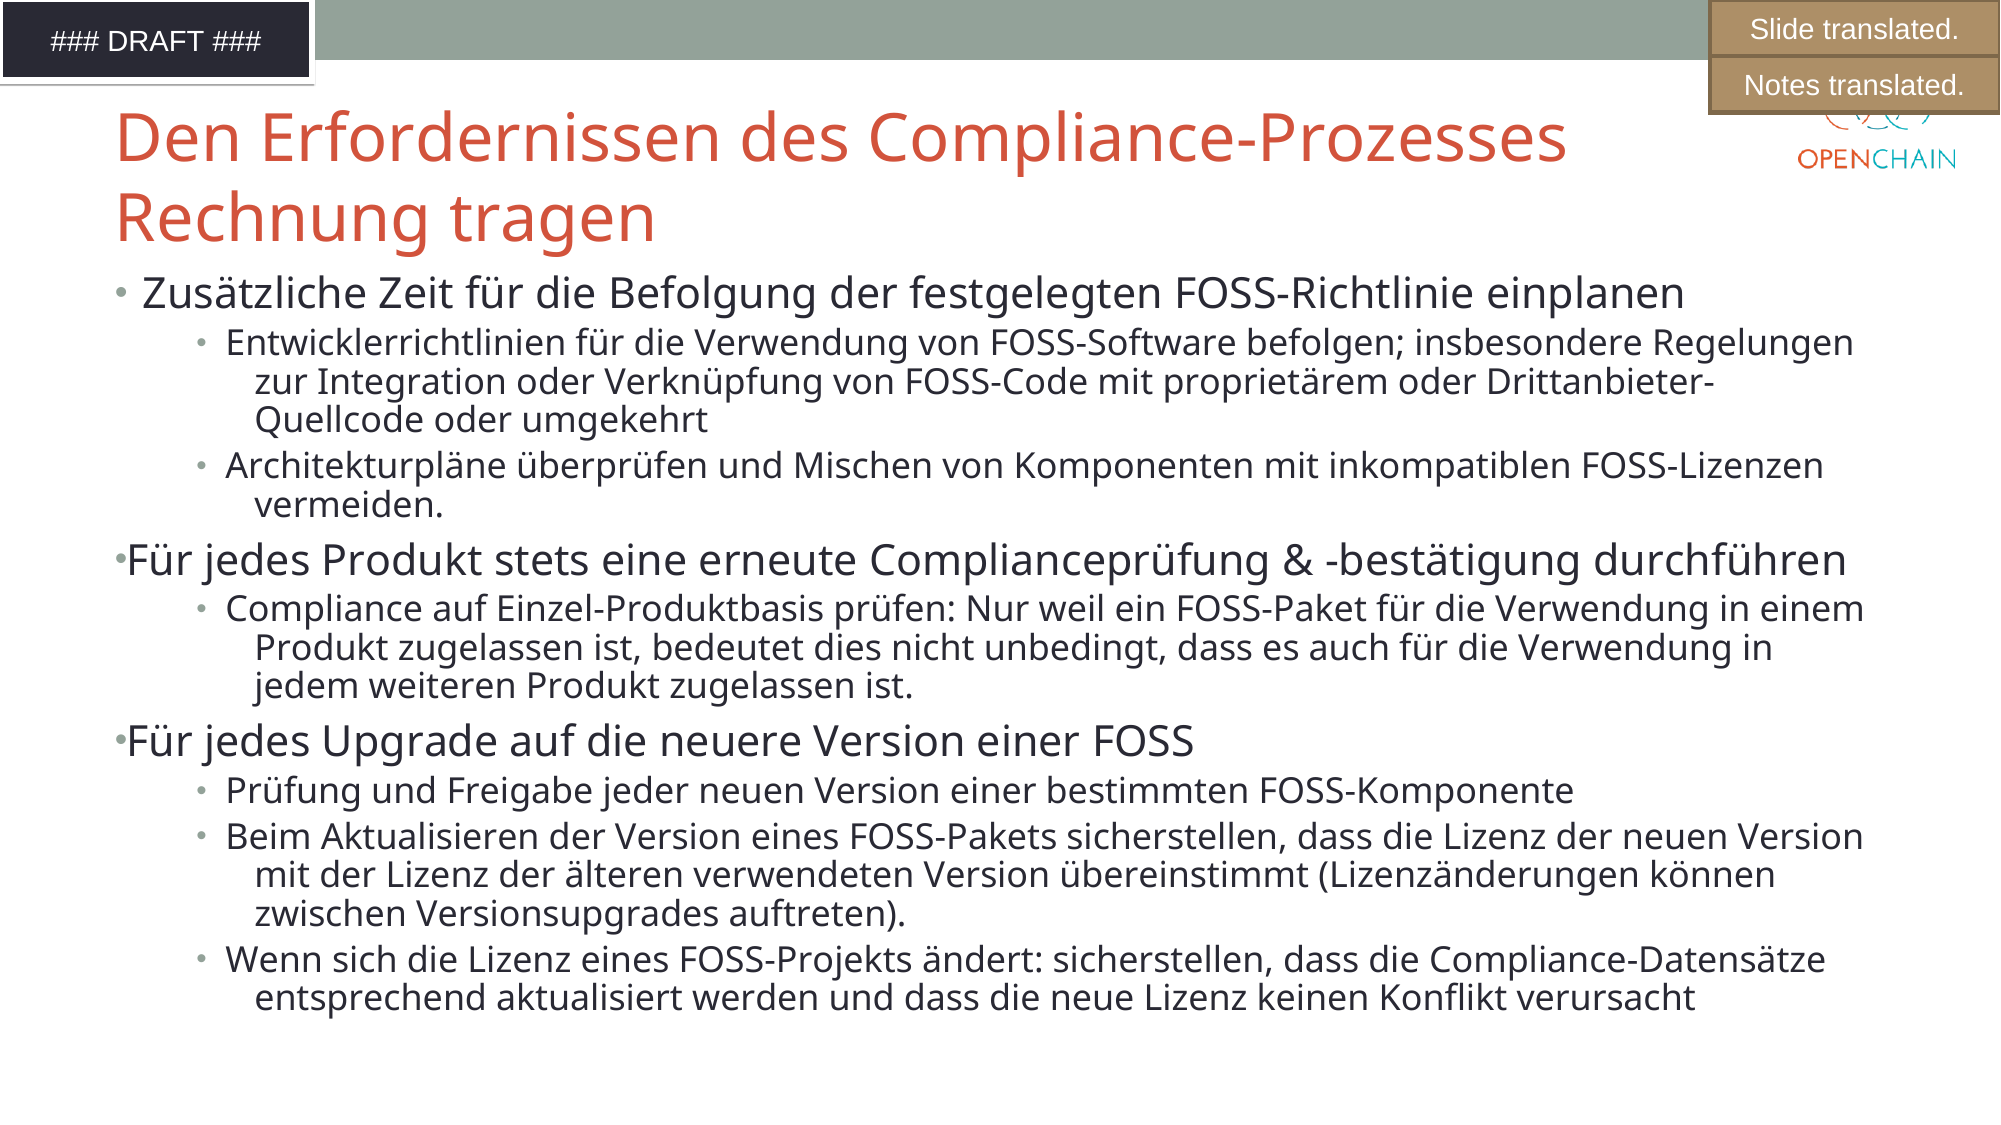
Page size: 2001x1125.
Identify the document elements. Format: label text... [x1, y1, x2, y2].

text_box Slide translated. [1710, 0, 2000, 56]
title Den Erfordernissen des Compliance-Prozesses Rechnung tragen [99, 87, 1900, 251]
list Zusätzliche Zeit für die Befolgung der festgelegten FOSS-Richtlinie einplanen Entwicklerrichtlinien für die Verwendung von FOSS-Software befolgen; insbesondere Regelungen zur Integration oder Verknüpfung von FOSS-Code mit proprietärem oder Drittanbieter-Quellcode oder umgekehrt Architekturpläne überprüfen und Mischen von Komponenten mit inkompatiblen FOSS-Lizenzen vermeiden. Für jedes Produkt stets eine erneute Complianceprüfung & -bestätigung durchführen Compliance auf Einzel-Produktbasis prüfen: Nur weil ein FOSS-Paket für die Verwendung in einem Produkt zugelassen ist, bedeutet dies nicht unbedingt, dass es auch für die Verwendung in jedem weiteren Produkt zugelassen ist. Für jedes Upgrade auf die neuere Version einer FOSS Prüfung und Freigabe jeder neuen Version einer bestimmten FOSS-Komponente Beim Aktualisieren der Version eines FOSS-Pakets sicherstellen, dass die Lizenz der neuen Version mit der Lizenz der älteren verwendeten Version übereinstimmt (Lizenzänderungen können zwischen Versionsupgrades auftreten). Wenn sich die Lizenz eines FOSS-Projekts ändert: sicherstellen, dass die Compliance-Datensätze entsprechend aktualisiert werden und dass die neue Lizenz keinen Konflikt verursacht [99, 263, 1900, 1064]
text_box Notes translated. [1710, 56, 2000, 113]
